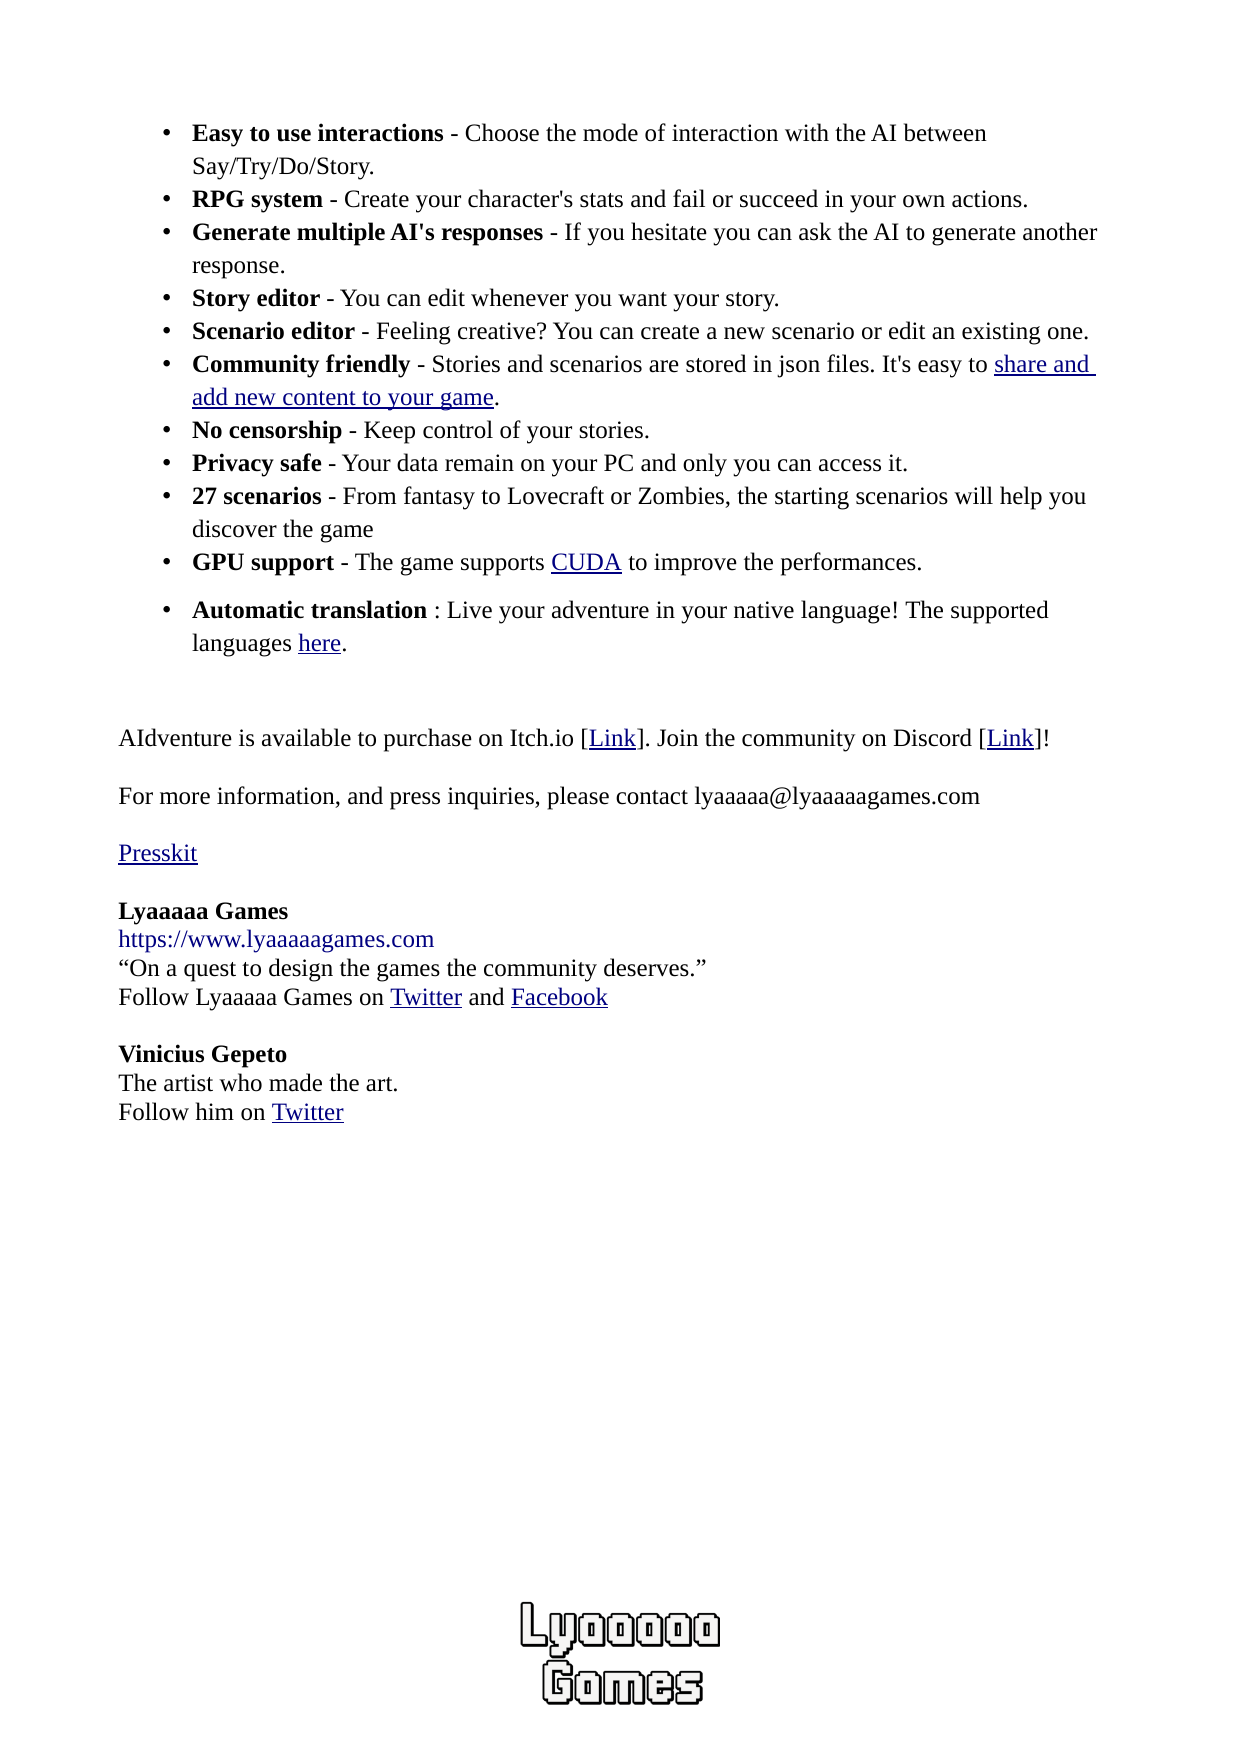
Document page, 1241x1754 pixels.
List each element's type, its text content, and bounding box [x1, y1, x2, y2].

picture [520, 1592, 720, 1715]
text https://www.lyaaaaagames.com [118, 924, 1122, 953]
list Generate multiple AI's responses - If you hesitate you can ask the AI to generate another response. [162, 217, 1122, 279]
text For more information, and press inquiries, please contact lyaaaaa@lyaaaaagames.com [118, 781, 1122, 809]
list RPG system - Create your character's stats and fail or succeed in your own actions. [162, 184, 1122, 213]
list Automatic translation : Live your adventure in your native language! The supported languages here. [162, 595, 1122, 657]
list Scenario editor - Feeling creative? You can create a new scenario or edit an existing one. [162, 316, 1122, 345]
list Story editor - You can edit whenever you want your story. [162, 283, 1122, 312]
list 27 scenarios - From fantasy to Lovecraft or Zombies, the starting scenarios will help you discover the game [162, 481, 1122, 543]
text Lyaaaaa Games [118, 896, 1122, 924]
text AIdventure is available to purchase on Itch.io [Link]. Join the community on Discord [Link]! [118, 723, 1122, 752]
text “On a quest to design the games the community deserves.” [118, 953, 1122, 982]
text Follow Lyaaaaa Games on Twitter and Facebook [118, 982, 1122, 1011]
text Presskit [118, 838, 1122, 867]
list Privacy safe - Your data remain on your PC and only you can access it. [162, 448, 1122, 477]
text The artist who made the art. [118, 1068, 1122, 1097]
list GPU support - The game supports CUDA to improve the performances. [162, 547, 1122, 576]
text Vinicius Gepeto [118, 1039, 1122, 1068]
list Community friendly - Stories and scenarios are stored in json files. It's easy to share and add new content to your game. [162, 349, 1122, 411]
text Follow him on Twitter [118, 1097, 1122, 1126]
list Easy to use interactions - Choose the mode of interaction with the AI between Say/Try/Do/Story. [162, 118, 1122, 180]
list No censorship - Keep control of your stories. [162, 415, 1122, 444]
